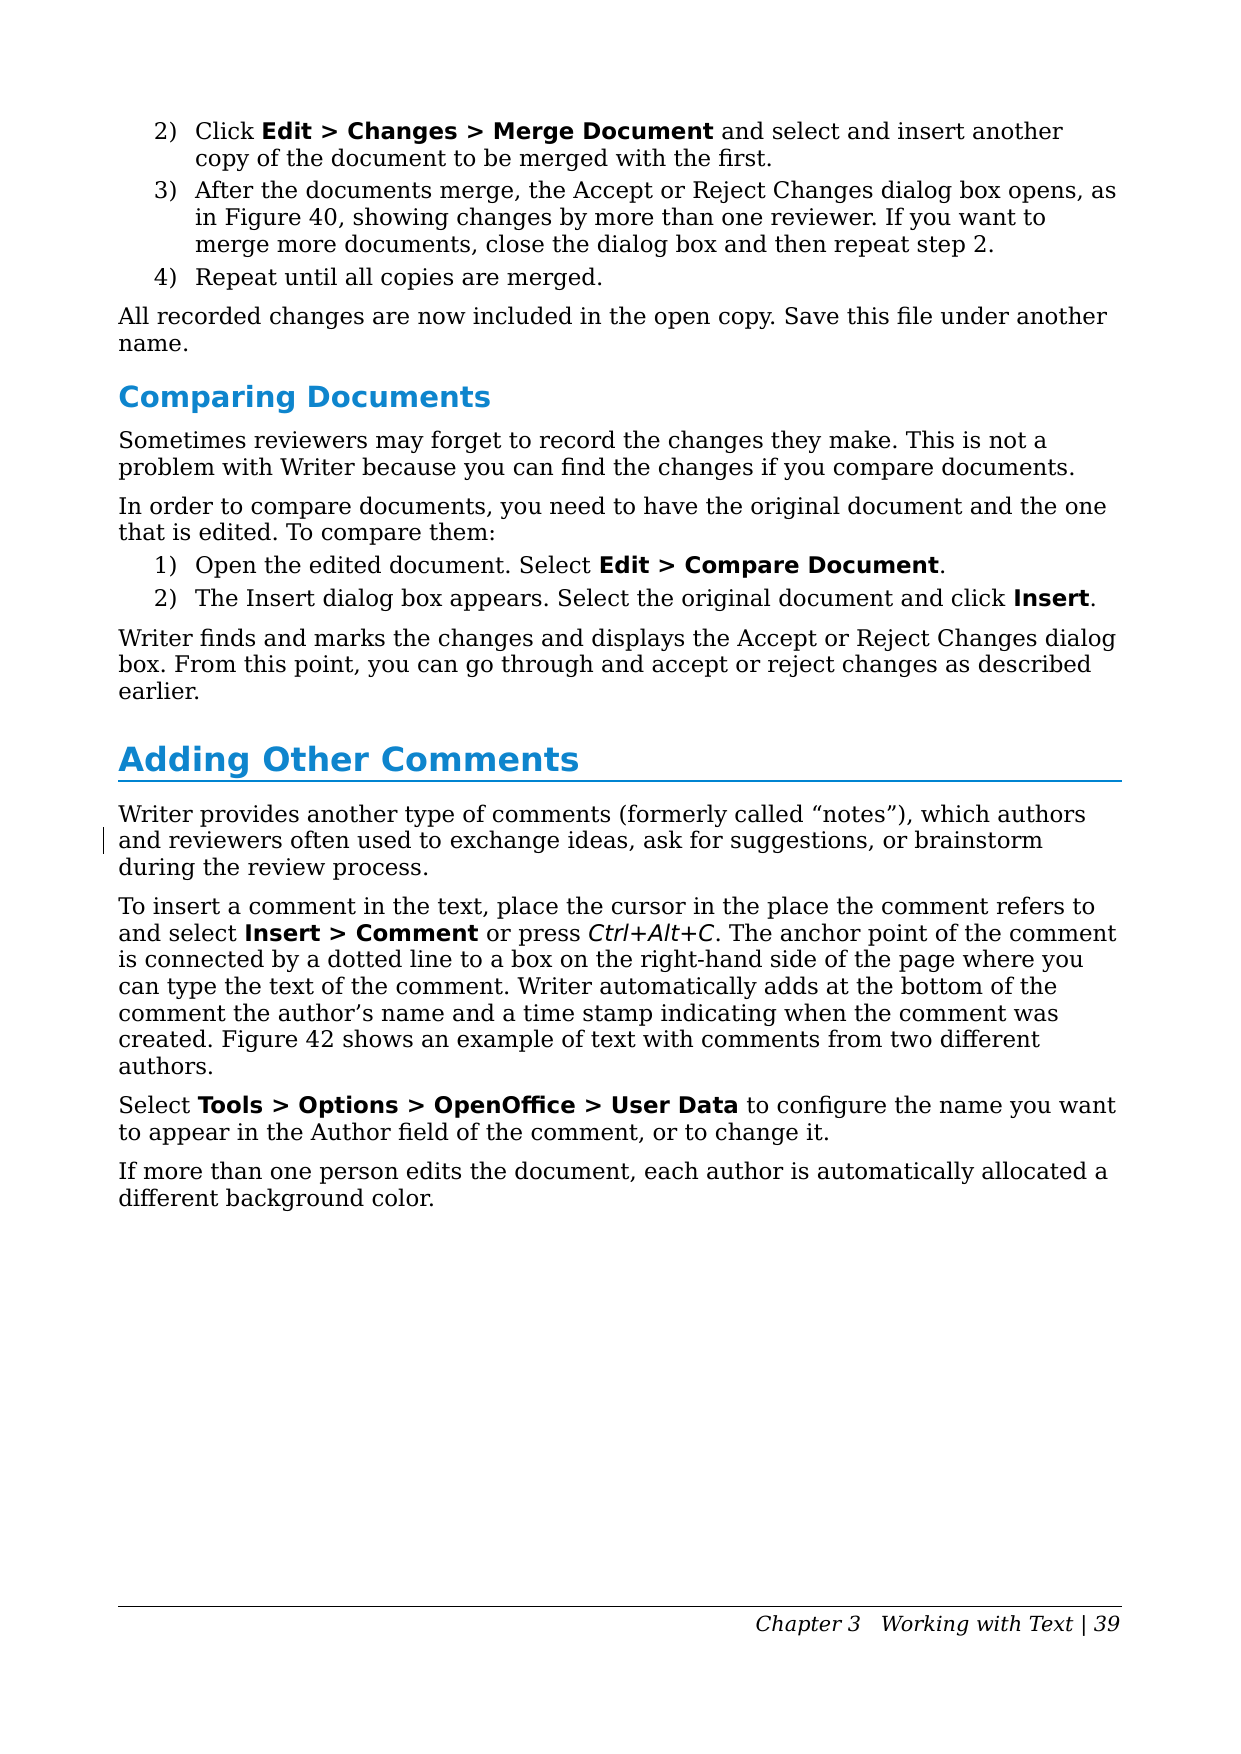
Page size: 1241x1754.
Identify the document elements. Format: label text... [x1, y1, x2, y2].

list In order to compare documents, you need to have the original document and the one that is edited. To compare them: [118, 493, 1122, 546]
subtitle Adding Other Comments [118, 741, 1122, 780]
text Sometimes reviewers may forget to record the changes they make. This is not a problem with Writer because you can find the changes if you compare documents. [118, 427, 1122, 480]
text All recorded changes are now included in the open copy. Save this file under another name. [118, 303, 1122, 356]
list Open the edited document. Select Edit > Compare Document. [177, 553, 1122, 579]
list Click Edit > Changes > Merge Document and select and insert another copy of the document to be merged with the first. [177, 118, 1122, 171]
list Repeat until all copies are merged. [177, 264, 1122, 291]
text Writer provides another type of comments (formerly called “notes”), which authors and reviewers often used to exchange ideas, ask for suggestions, or brainstorm during the review process. [118, 801, 1122, 881]
subtitle Comparing Documents [118, 381, 1122, 415]
text Writer finds and marks the changes and displays the Accept or Reject Changes dialog box. From this point, you can go through and accept or reject changes as described earlier. [118, 625, 1122, 705]
list The Insert dialog box appears. Select the original document and click Insert. [177, 586, 1122, 612]
text Select Tools > Options > OpenOffice > User Data to configure the name you want to appear in the Author field of the comment, or to change it. [118, 1092, 1122, 1146]
list After the documents merge, the Accept or Reject Changes dialog box opens, as in Figure 40, showing changes by more than one reviewer. If you want to merge more documents, close the dialog box and then repeat step 2. [177, 178, 1122, 258]
text To insert a comment in the text, place the cursor in the place the comment refers to and select Insert > Comment or press Ctrl+Alt+C. The anchor point of the comment is connected by a dotted line to a box on the right-hand side of the page where you can type the text of the comment. Writer automatically adds at the bottom of the comment the author’s name and a time stamp indicating when the comment was created. Figure 42 shows an example of text with comments from two different authors. [118, 893, 1122, 1080]
text If more than one person edits the document, each author is automatically allocated a different background color. [118, 1158, 1122, 1212]
